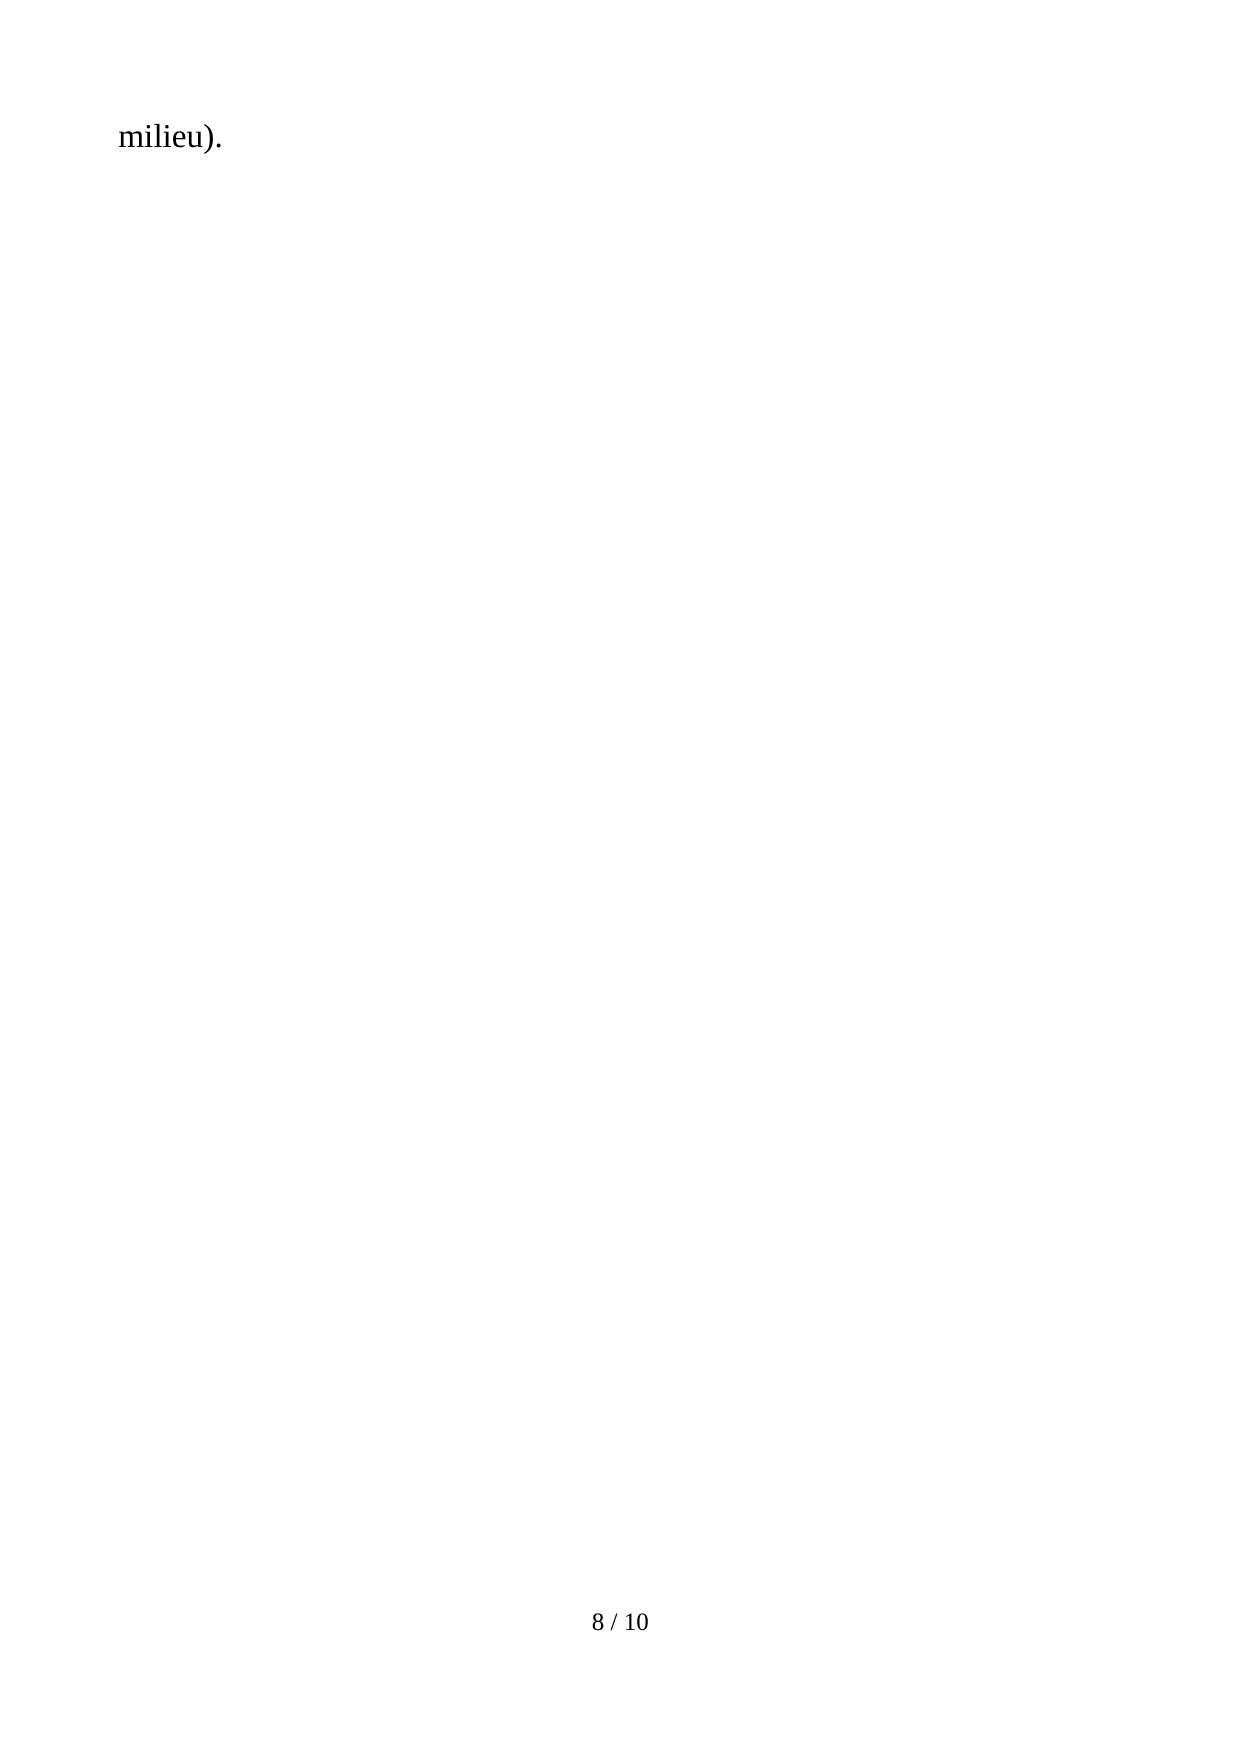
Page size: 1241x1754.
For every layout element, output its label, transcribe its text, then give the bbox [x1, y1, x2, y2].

text milieu). [118, 118, 1122, 155]
